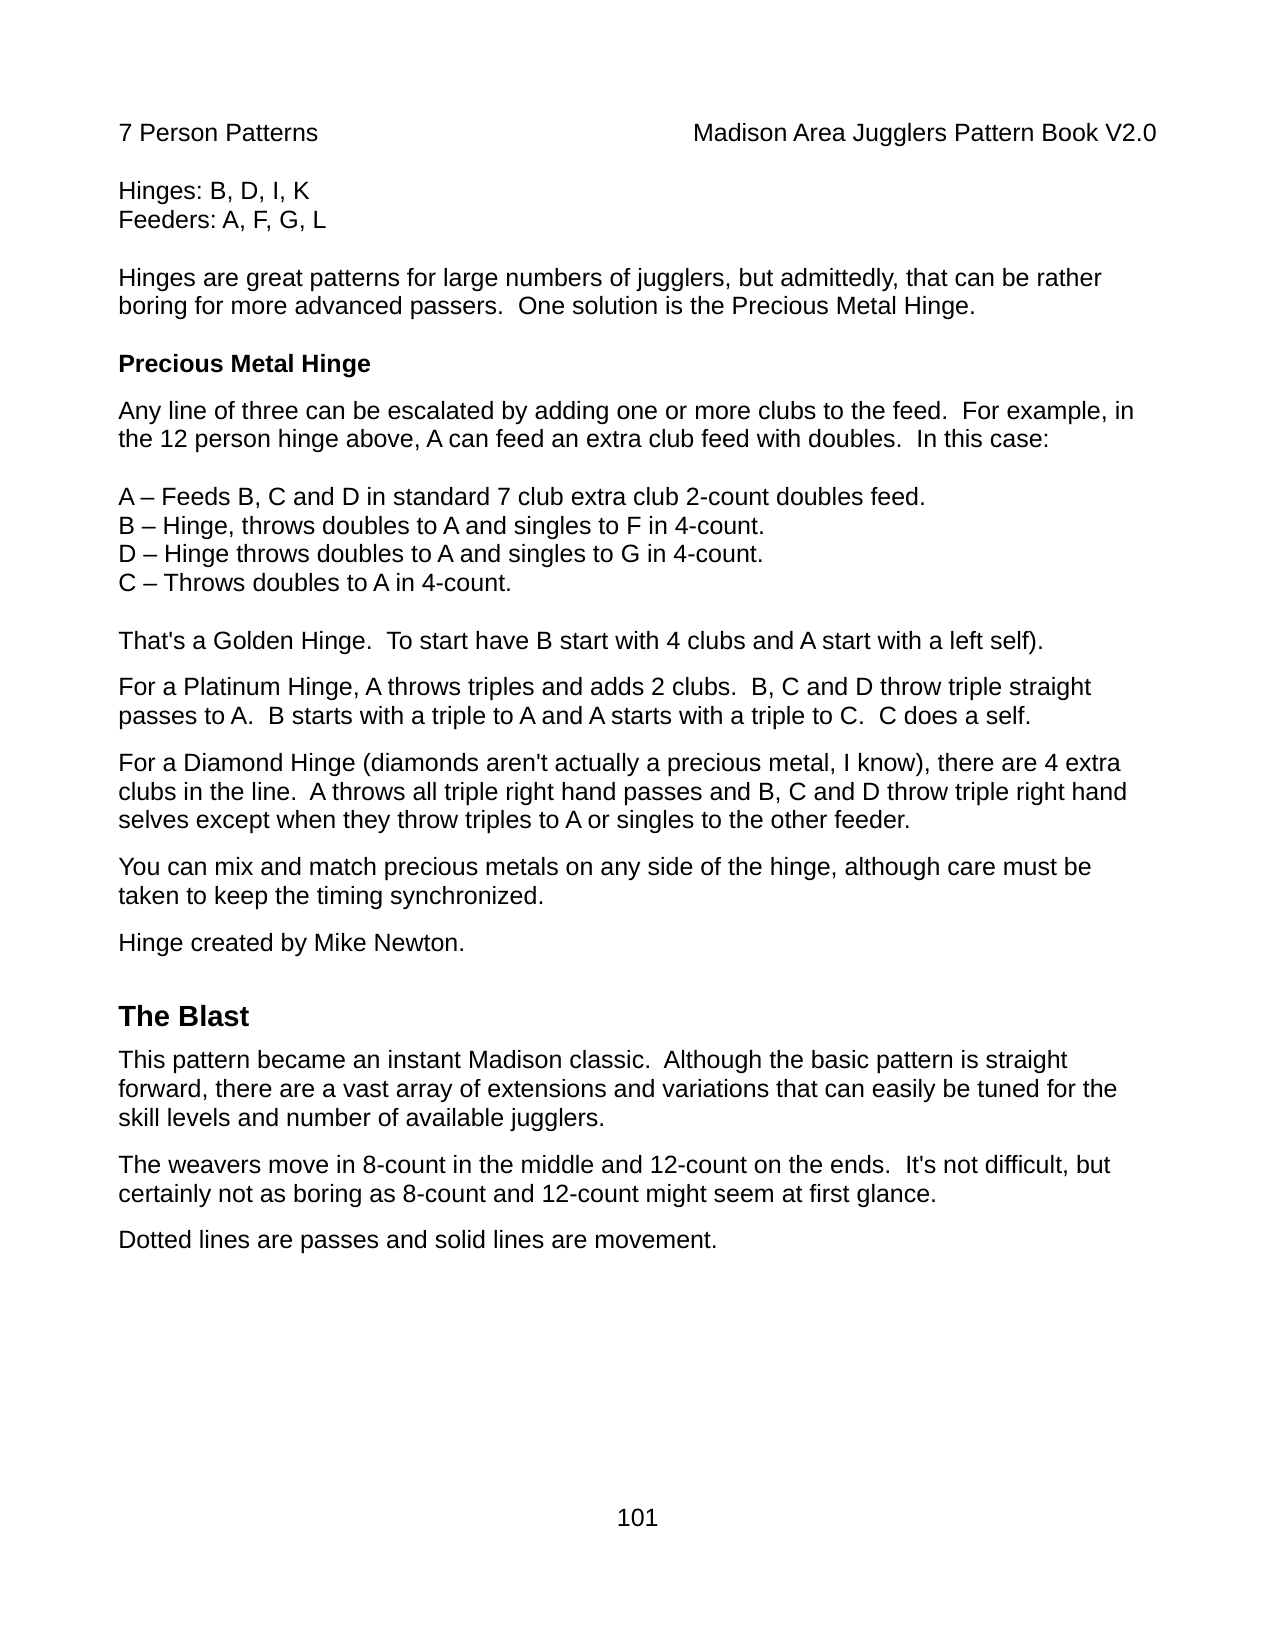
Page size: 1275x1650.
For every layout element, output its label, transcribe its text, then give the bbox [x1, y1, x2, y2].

text D – Hinge throws doubles to A and singles to G in 4-count. [118, 539, 1157, 568]
text C – Throws doubles to A in 4-count. [118, 568, 1157, 597]
text B – Hinge, throws doubles to A and singles to F in 4-count. [118, 511, 1157, 539]
text This pattern became an instant Madison classic. Although the basic pattern is straight forward, there are a vast array of extensions and variations that can easily be tuned for the skill levels and number of available jugglers. [118, 1046, 1157, 1132]
text You can mix and match precious metals on any side of the hinge, although care must be taken to keep the timing synchronized. [118, 852, 1157, 910]
text Feeders: A, F, G, L [118, 205, 1157, 234]
text A – Feeds B, C and D in standard 7 club extra club 2-count doubles feed. [118, 482, 1157, 511]
text Precious Metal Hinge [118, 349, 1157, 378]
text Dotted lines are passes and solid lines are movement. [118, 1225, 1157, 1254]
text Hinge created by Mike Newton. [118, 928, 1157, 956]
text The weavers move in 8-count in the middle and 12-count on the ends. It's not difficult, but certainly not as boring as 8-count and 12-count might seem at first glance. [118, 1150, 1157, 1207]
text That's a Golden Hinge. To start have B start with 4 clubs and A start with a left self). [118, 626, 1157, 654]
text Any line of three can be escalated by adding one or more clubs to the feed. For example, in the 12 person hinge above, A can feed an extra club feed with doubles. In this case: [118, 396, 1157, 453]
text For a Platinum Hinge, A throws triples and adds 2 clubs. B, C and D throw triple straight passes to A. B starts with a triple to A and A starts with a triple to C. C does a self. [118, 672, 1157, 730]
text Hinges are great patterns for large numbers of jugglers, but admittedly, that can be rather boring for more advanced passers. One solution is the Precious Metal Hinge. [118, 263, 1157, 320]
text Hinges: B, D, I, K [118, 176, 1157, 205]
subtitle The Blast [118, 999, 1157, 1033]
text For a Diamond Hinge (diamonds aren't actually a precious metal, I know), there are 4 extra clubs in the line. A throws all triple right hand passes and B, C and D throw triple right hand selves except when they throw triples to A or singles to the other feeder. [118, 748, 1157, 834]
